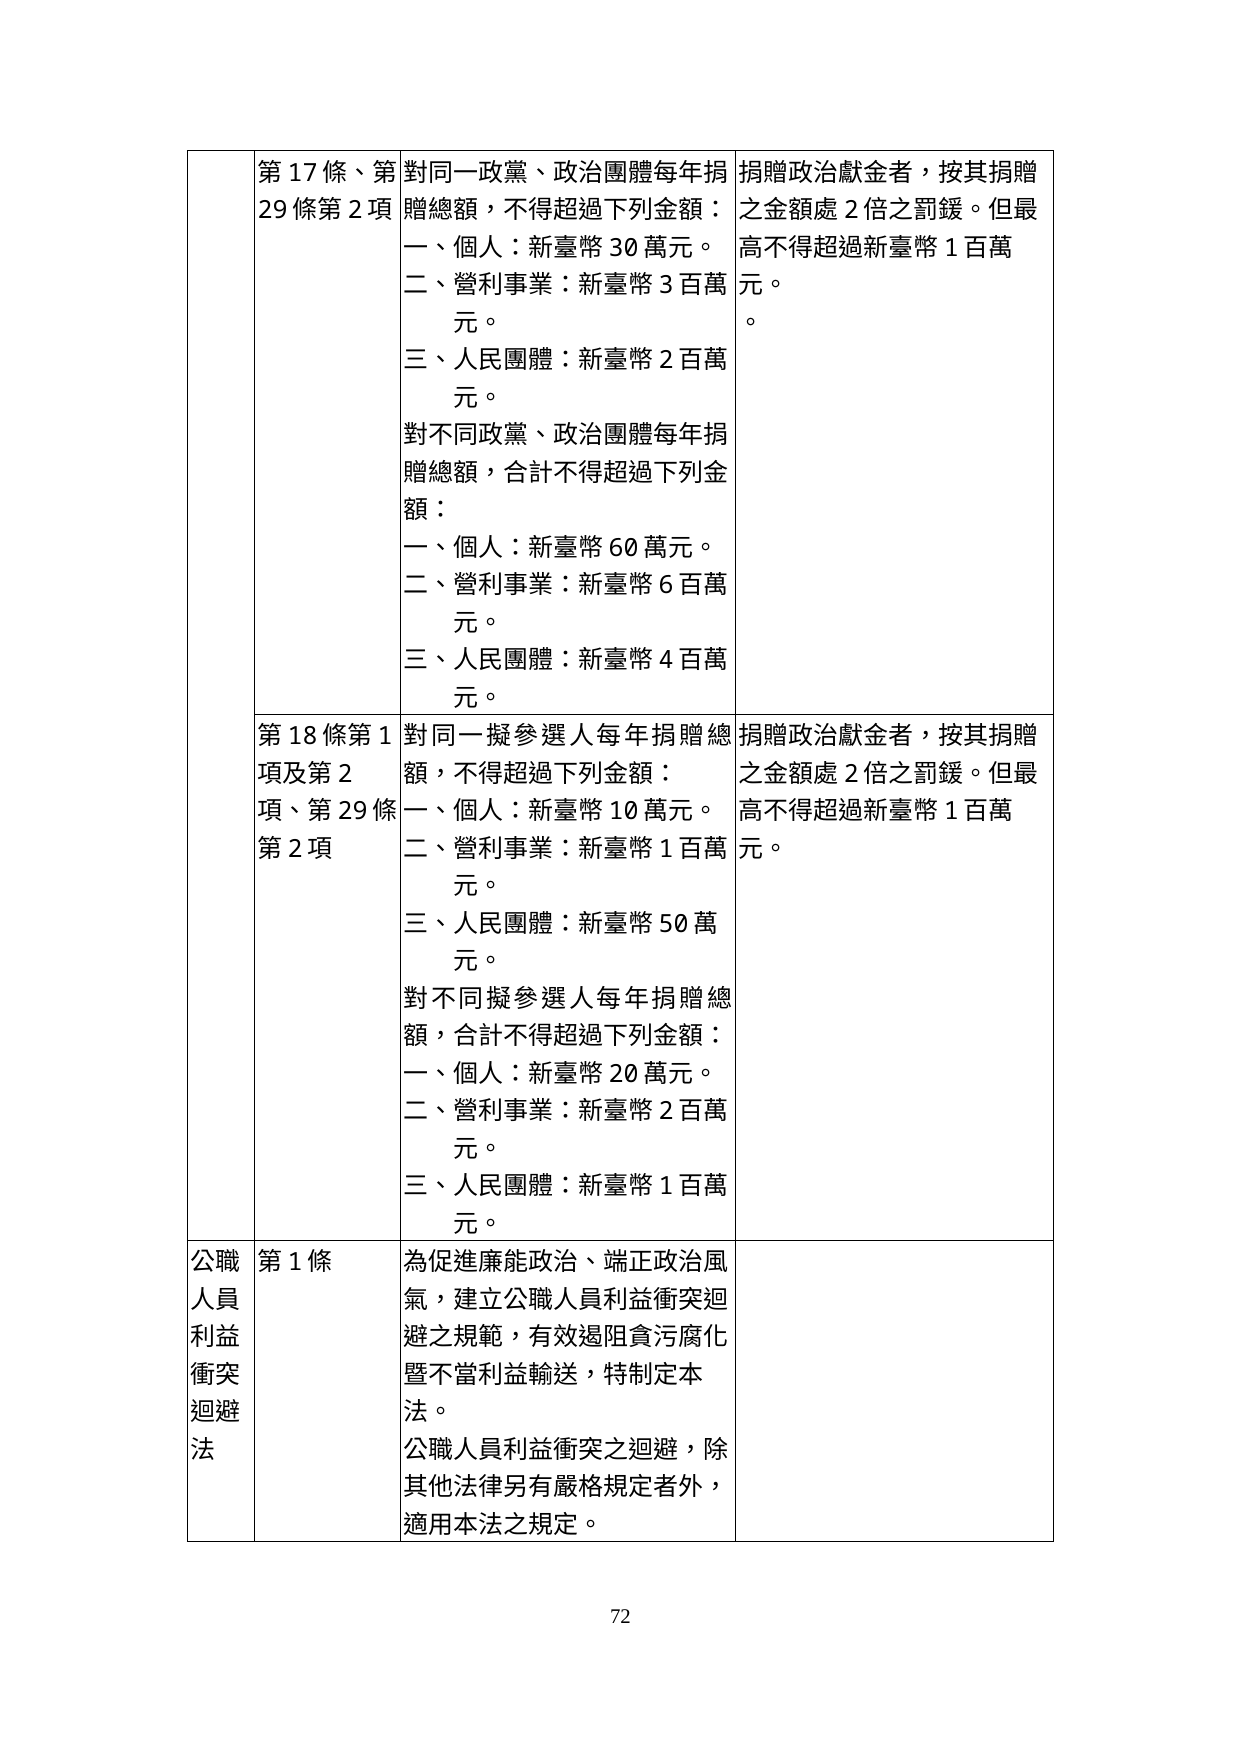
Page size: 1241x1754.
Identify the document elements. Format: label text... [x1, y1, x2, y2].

table_cell 第18條第1項及第2項、第29條第2項 [255, 715, 400, 1239]
table_cell 對同一政黨、政治團體每年捐贈總額，不得超過下列金額： 一、個人：新臺幣30萬元。 二、營利事業：新臺幣3百萬元。 三、人民團體：新臺幣2百萬元。 對不同政黨、政治團體每年捐贈總額，合計不得超過下列金額： 一、個人：新臺幣60萬元。 二、營利事業：新臺幣6百萬元。 三、人民團體：新臺幣4百萬元。 [401, 151, 735, 713]
table_cell 第17條、第29條第2項 [255, 151, 400, 713]
table_cell 為促進廉能政治、端正政治風氣，建立公職人員利益衝突迴避之規範，有效遏阻貪污腐化暨不當利益輸送，特制定本法。 公職人員利益衝突之迴避，除其他法律另有嚴格規定者外，適用本法之規定。 [401, 1241, 735, 1541]
table_cell [188, 151, 254, 1239]
table_cell 捐贈政治獻金者，按其捐贈之金額處2倍之罰鍰。但最高不得超過新臺幣1百萬元。 。 [736, 151, 1053, 713]
table_cell 對同一擬參選人每年捐贈總額，不得超過下列金額： 一、個人：新臺幣10萬元。 二、營利事業：新臺幣1百萬元。 三、人民團體：新臺幣50萬元。 對不同擬參選人每年捐贈總額，合計不得超過下列金額： 一、個人：新臺幣20萬元。 二、營利事業：新臺幣2百萬元。 三、人民團體：新臺幣1百萬元。 [401, 715, 735, 1239]
table_cell 第1條 [255, 1241, 400, 1541]
table_cell [736, 1241, 1053, 1541]
table_cell 捐贈政治獻金者，按其捐贈之金額處2倍之罰鍰。但最高不得超過新臺幣1百萬元。 [736, 715, 1053, 1239]
table_cell 公職人員利益衝突迴避法 [188, 1241, 254, 1541]
